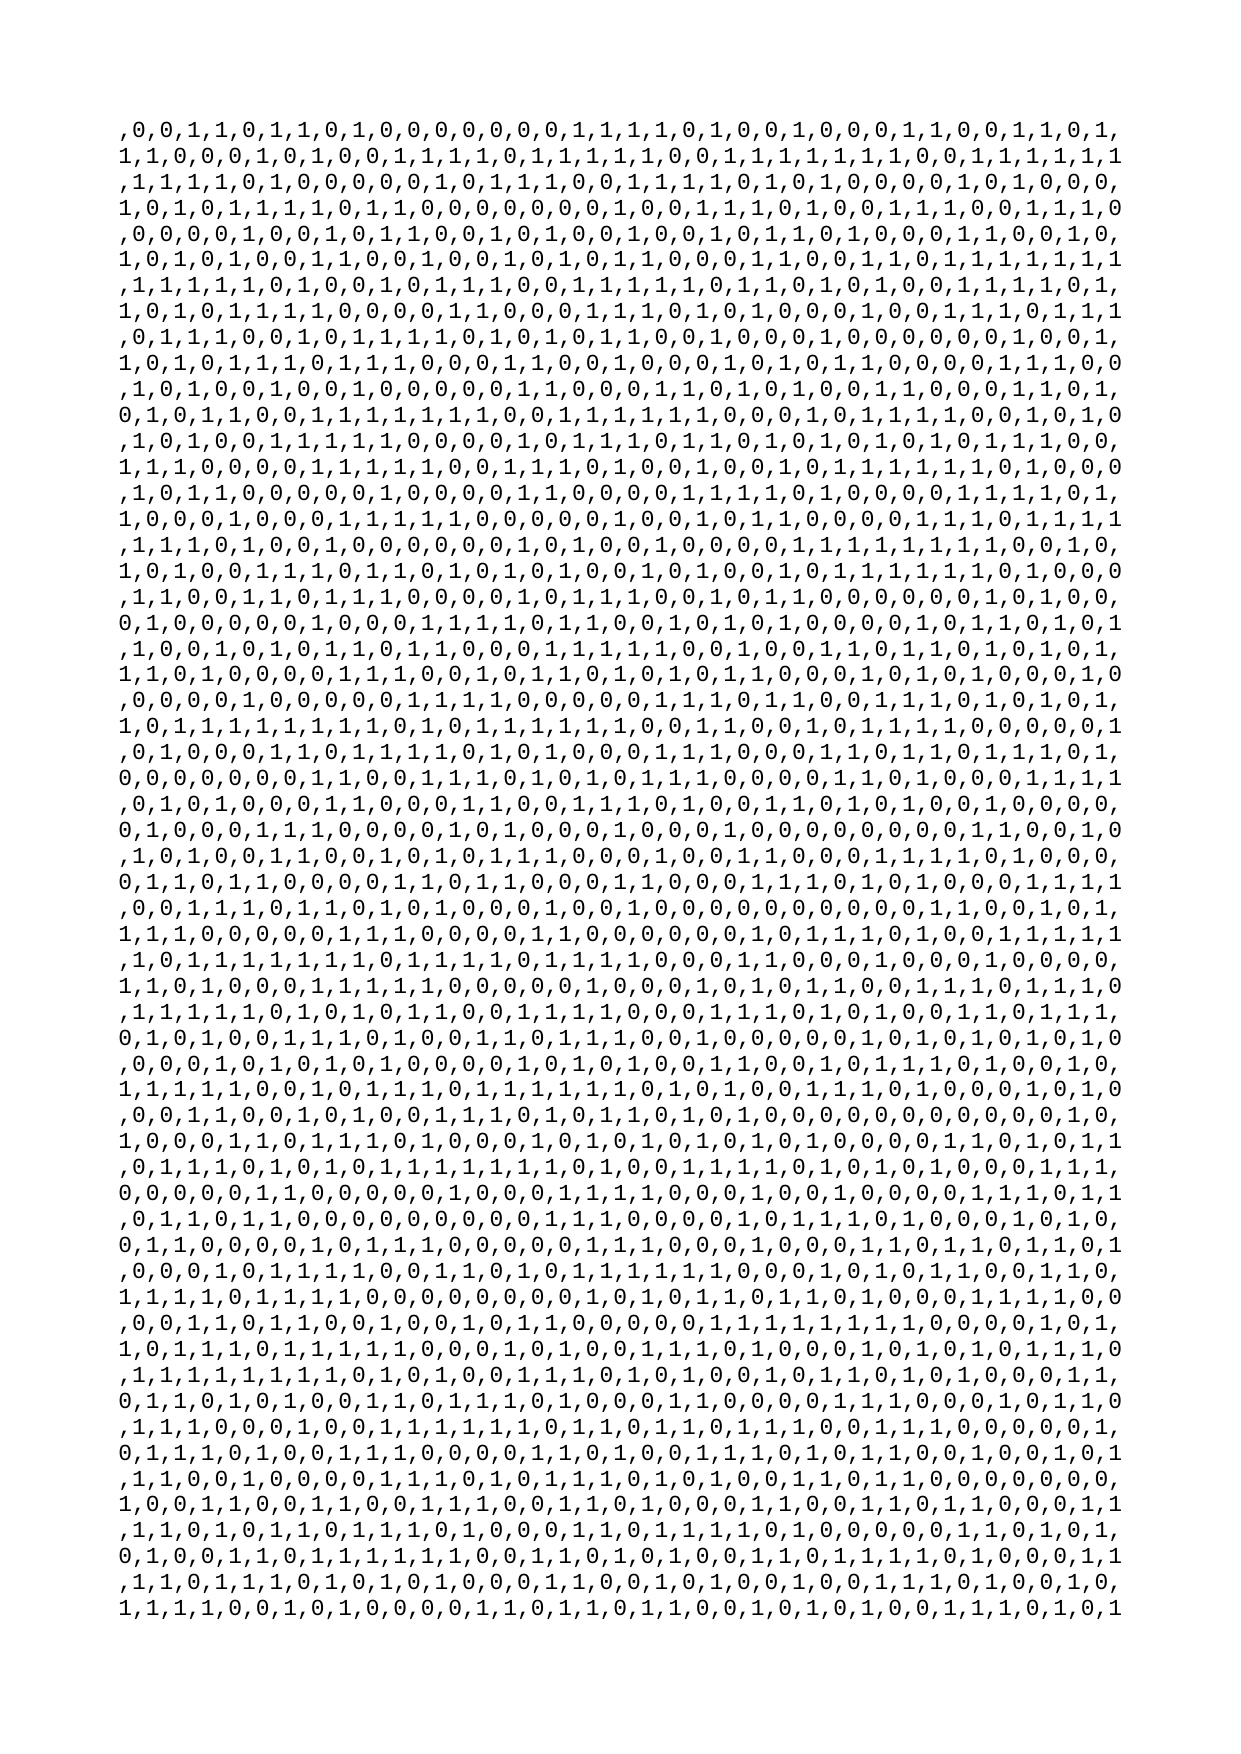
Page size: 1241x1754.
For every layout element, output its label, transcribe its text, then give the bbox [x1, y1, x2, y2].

text ,0,0,1,1,0,1,1,0,1,0,0,0,0,0,0,0,1,1,1,1,0,1,0,0,1,0,0,0,1,1,0,0,1,1,0,1,1,1,0,0,0,1,0,1,0,0,1,1,1,1,0,1,1,1,1,1,0,0,1,1,1,1,1,1,1,0,0,1,1,1,1,1,1,1,1,1,1,0,1,0,0,0,0,0,1,0,1,1,1,0,0,1,1,1,1,0,1,0,1,0,0,0,0,1,0,1,0,0,0,1,0,1,0,1,1,1,1,0,1,1,0,0,0,0,0,0,0,1,0,0,1,1,1,0,1,0,0,1,1,1,0,0,1,1,1,0,0,0,0,0,1,0,0,1,0,1,1,0,0,1,0,1,0,0,1,0,0,1,0,1,1,0,1,0,0,0,1,1,0,0,1,0,1,0,1,0,1,0,0,1,1,0,0,1,0,0,1,0,1,0,1,1,0,0,0,1,1,0,0,1,1,0,1,1,1,1,1,1,1,1,1,1,1,1,0,1,0,0,1,0,1,1,1,0,0,1,1,1,1,1,0,1,1,0,1,0,1,0,0,1,1,1,1,0,1,1,0,1,0,1,1,1,1,0,0,0,0,1,1,0,0,0,1,1,1,0,1,0,1,0,0,0,1,0,0,1,1,1,0,1,1,1,0,1,1,1,0,0,1,0,1,1,1,1,0,1,0,1,0,1,1,0,0,1,0,0,0,1,0,0,0,0,0,0,1,0,0,1,1,0,1,0,1,1,1,0,1,1,1,0,0,0,1,1,0,0,1,0,0,0,1,0,1,0,1,1,0,0,0,0,1,1,1,0,0,1,0,1,0,0,1,0,0,1,0,0,0,0,0,1,1,0,0,0,1,1,0,1,0,1,0,0,1,1,0,0,0,1,1,0,1,0,1,0,1,1,0,0,1,1,1,1,1,1,1,0,0,1,1,1,1,1,1,0,0,0,1,0,1,1,1,1,0,0,1,0,1,0,1,0,1,0,0,1,1,1,1,1,0,0,0,0,1,0,1,1,1,0,1,1,0,1,0,1,0,1,0,1,0,1,1,1,0,0,1,1,1,0,0,0,0,1,1,1,1,1,0,0,1,1,1,0,1,0,0,1,0,0,1,0,1,1,1,1,1,1,0,1,0,0,0,1,0,1,1,0,0,0,0,0,1,0,0,0,0,1,1,0,0,0,0,1,1,1,1,0,1,0,0,0,0,1,1,1,1,0,1,1,0,0,0,1,0,0,0,1,1,1,1,1,0,0,0,0,0,1,0,0,1,0,1,1,0,0,0,0,1,1,1,0,1,1,1,1,1,1,1,0,1,0,0,1,0,0,0,0,0,0,1,0,1,0,0,1,0,0,0,0,1,1,1,1,1,1,1,1,0,0,1,0,1,0,1,0,0,1,1,1,0,1,1,0,1,0,1,0,1,0,0,1,0,1,0,0,1,0,1,1,1,1,1,1,0,1,0,0,0,1,1,0,0,1,1,0,1,1,1,0,0,0,0,1,0,1,1,1,0,0,1,0,1,1,0,0,0,0,0,0,1,0,1,0,0,0,1,0,0,0,0,0,1,0,0,0,1,1,1,1,0,1,1,0,0,1,0,1,0,1,0,0,0,0,1,0,1,1,0,1,0,1,1,0,0,1,0,1,0,1,1,0,1,1,0,0,0,1,1,1,1,1,0,0,1,0,0,1,1,0,1,1,0,1,0,1,0,1,1,1,0,1,0,0,0,0,1,1,1,0,0,1,0,1,1,0,1,0,1,0,1,1,0,0,0,1,0,1,0,1,0,0,0,1,0,0,0,0,0,1,0,0,0,0,0,1,1,1,1,0,0,0,0,0,1,1,1,0,1,1,0,0,1,1,1,0,1,0,1,0,1,1,0,1,1,1,1,1,1,1,1,0,1,0,1,1,1,1,1,1,0,0,1,1,0,0,1,0,1,1,1,1,0,0,0,0,0,1,0,1,0,0,0,1,1,0,1,1,1,1,0,1,0,1,0,0,0,1,1,1,0,0,0,1,1,0,1,1,0,1,1,1,0,1,0,0,0,0,0,0,0,1,1,0,0,1,1,1,0,1,0,1,0,1,1,1,0,0,0,0,1,1,0,1,0,0,0,1,1,1,1,0,1,0,1,0,0,0,1,1,0,0,0,1,1,0,0,1,1,1,0,1,0,0,1,1,0,1,0,1,0,0,1,0,0,0,0,0,1,0,0,0,1,1,1,0,0,0,0,1,0,1,0,0,0,1,0,0,0,1,0,0,0,0,0,0,0,0,1,1,0,0,1,0,1,0,1,0,0,1,1,0,0,1,0,1,0,1,1,1,0,0,0,1,0,0,1,1,0,0,0,1,1,1,1,0,1,0,0,0,0,1,1,0,1,1,0,0,0,0,1,1,0,1,1,0,0,0,1,1,0,0,0,1,1,1,0,1,0,1,0,0,0,1,1,1,1,0,0,1,1,1,0,1,1,0,1,0,1,0,0,0,1,0,0,1,0,0,0,0,0,0,0,0,0,0,1,1,0,0,1,0,1,1,1,1,0,0,0,0,0,1,1,1,0,0,0,0,1,1,0,0,0,0,0,0,1,0,1,1,1,0,1,0,0,1,1,1,1,1,1,0,1,1,1,1,1,1,1,0,1,1,1,1,0,1,1,1,1,0,0,0,1,1,0,0,0,1,0,0,0,1,0,0,0,0,1,1,0,1,0,0,0,1,1,1,1,1,0,0,0,0,0,1,0,0,0,1,0,1,0,1,1,0,0,1,1,1,0,1,1,1,0,1,1,1,1,1,0,1,0,1,0,1,1,0,0,1,1,1,1,0,0,0,1,1,1,0,1,0,1,0,0,1,1,0,1,1,1,0,1,0,1,0,0,1,1,1,0,1,0,0,1,1,0,1,1,1,0,0,1,0,0,0,0,0,1,0,1,0,1,0,1,0,1,0,0,0,0,1,0,1,0,1,0,1,0,0,0,0,1,0,1,0,1,0,0,1,1,0,0,1,0,1,1,1,0,1,0,0,1,0,1,1,1,1,1,0,0,1,0,1,1,1,0,1,1,1,1,1,1,0,1,0,1,0,0,1,1,1,0,1,0,0,0,1,0,1,0,0,0,1,1,0,0,1,0,1,0,0,1,1,1,0,1,0,1,1,0,1,0,1,0,0,0,0,0,0,0,0,0,0,0,1,0,1,0,0,0,1,1,0,1,1,1,0,1,0,0,0,1,0,1,0,1,0,1,0,1,0,1,0,0,0,0,1,1,0,1,0,1,1,0,1,1,1,0,1,0,1,0,1,1,1,1,1,1,1,0,1,0,0,1,1,1,1,0,1,0,1,0,1,0,0,0,1,1,1,0,0,0,0,0,1,1,0,0,0,0,0,1,0,0,0,1,1,1,1,0,0,0,1,0,0,1,0,0,0,0,1,1,1,0,1,1,0,1,1,0,1,1,0,0,0,0,0,0,0,0,0,1,1,1,0,0,0,0,1,0,1,1,1,0,1,0,0,0,1,0,1,0,0,1,1,0,0,0,0,1,0,1,1,1,0,0,0,0,0,1,1,1,0,0,0,1,0,0,0,1,1,0,1,1,0,1,1,0,1,0,0,0,1,0,1,1,1,1,0,0,1,1,0,1,0,1,1,1,1,1,1,0,0,0,1,0,1,0,1,1,0,0,1,1,0,1,1,1,1,0,1,1,1,1,0,0,0,0,0,0,0,0,1,0,1,0,1,1,0,1,1,0,1,0,0,0,1,1,1,1,0,0,0,0,1,1,0,1,1,0,0,1,0,0,1,0,1,1,0,0,0,0,0,1,1,1,1,1,1,1,1,0,0,0,0,1,0,1,1,0,1,1,1,0,1,1,1,1,1,0,0,0,1,0,1,0,0,1,1,1,0,1,0,0,0,1,0,1,0,1,0,1,1,1,0,1,1,1,1,1,1,1,1,0,1,0,1,0,0,1,1,1,0,1,0,1,0,0,1,0,1,1,0,1,0,1,0,0,0,1,1,0,1,1,0,1,0,1,0,0,1,1,0,1,1,1,0,1,0,0,0,1,1,0,0,0,0,1,1,1,0,0,0,1,0,1,1,0,1,1,1,0,0,0,1,0,0,1,1,1,1,1,1,0,1,1,0,1,1,0,1,1,1,0,0,1,1,1,0,0,0,0,0,1,0,1,1,1,0,1,0,0,1,1,1,0,0,0,0,1,1,0,1,0,0,1,1,1,0,1,0,1,1,0,0,1,0,0,1,0,1,1,1,0,0,1,0,0,0,0,1,1,1,0,1,0,1,1,1,0,1,0,1,0,0,1,1,0,1,1,0,0,0,0,0,0,0,1,0,0,1,1,0,0,1,1,0,0,1,1,1,0,0,1,1,0,1,0,0,0,1,1,0,0,1,1,0,1,1,0,0,0,1,1,1,1,0,1,0,1,1,0,1,1,1,0,1,0,0,0,1,1,0,1,1,1,1,0,1,0,0,0,0,0,1,1,0,1,0,1,0,1,0,0,1,1,0,1,1,1,1,1,1,0,0,1,1,0,1,0,1,0,0,1,1,0,1,1,1,1,0,1,0,0,0,1,1,1,1,0,1,1,1,0,1,0,1,0,1,0,0,0,1,1,0,0,1,0,1,0,0,1,0,0,1,1,1,0,1,0,0,1,0,1,1,1,1,0,0,1,0,1,0,0,0,0,1,1,0,1,1,0,1,1,0,0,1,0,1,0,1,0,0,1,1,1,0,1,0,1 [118, 118, 1122, 1622]
